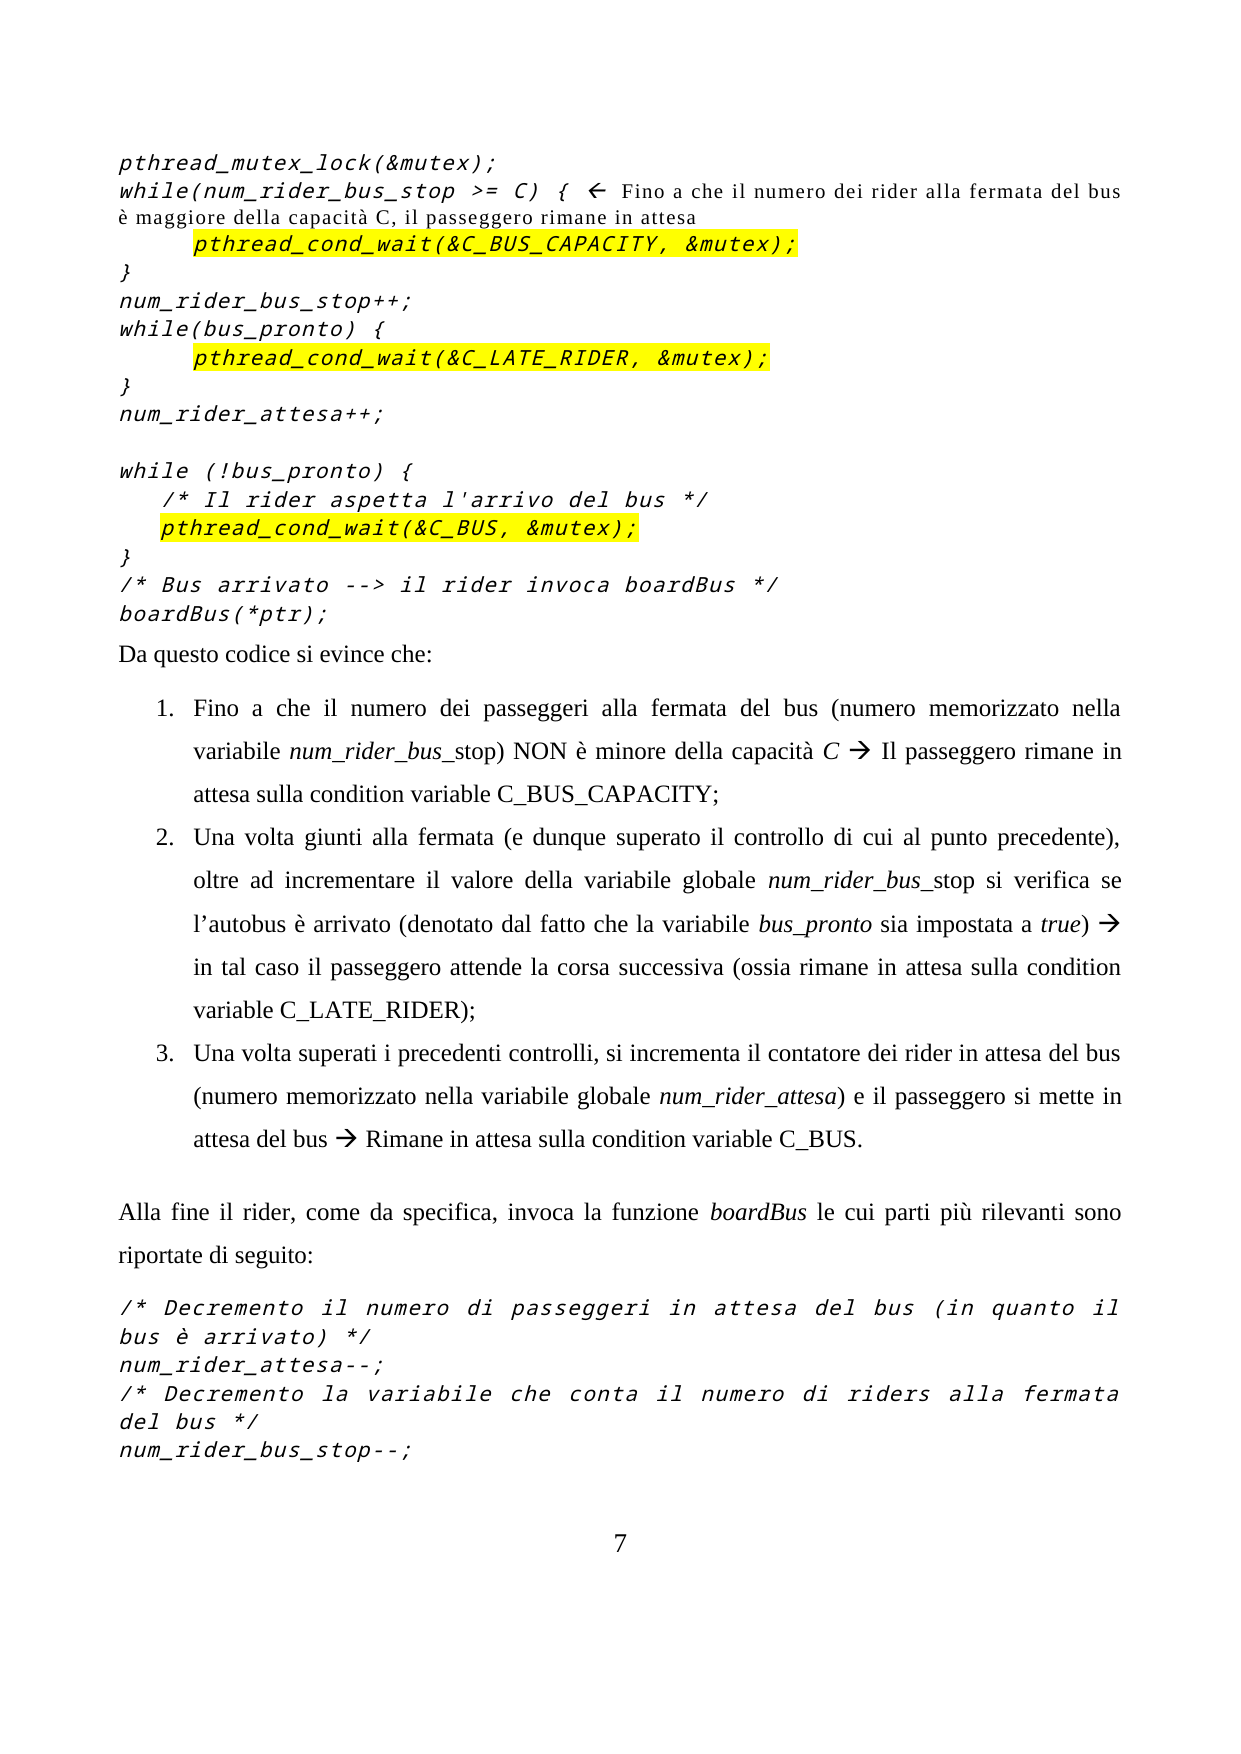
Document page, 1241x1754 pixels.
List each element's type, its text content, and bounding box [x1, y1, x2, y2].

list Una volta superati i precedenti controlli, si incrementa il contatore dei rider in attesa del bus (numero memorizzato nella variabile globale num_rider_attesa) e il passeggero si mette in attesa del bus  Rimane in attesa sulla condition variable C_BUS. [156, 1038, 1122, 1153]
text /* Decremento la variabile che conta il numero di riders alla fermata del bus */ [118, 1379, 1122, 1436]
text while(bus_pronto) { [118, 314, 1122, 343]
text Da questo codice si evince che: [118, 639, 1122, 668]
text /* Bus arrivato --> il rider invoca boardBus */ [118, 570, 1122, 599]
text } [118, 257, 1122, 286]
text pthread_cond_wait(&C_LATE_RIDER, &mutex); [118, 343, 1122, 371]
text while(num_rider_bus_stop >= C) {  Fino a che il numero dei rider alla fermata del bus è maggiore della capacità C, il passeggero rimane in attesa [118, 176, 1122, 229]
list Fino a che il numero dei passeggeri alla fermata del bus (numero memorizzato nella variabile num_rider_bus_stop) NON è minore della capacità C  Il passeggero rimane in attesa sulla condition variable C_BUS_CAPACITY; [156, 693, 1122, 808]
text num_rider_attesa++; [118, 399, 1122, 428]
text num_rider_bus_stop++; [118, 286, 1122, 314]
text pthread_cond_wait(&C_BUS_CAPACITY, &mutex); [118, 229, 1122, 257]
text while (!bus_pronto) { [118, 456, 1122, 485]
text num_rider_bus_stop--; [118, 1436, 1122, 1464]
text pthread_cond_wait(&C_BUS, &mutex); [118, 513, 1122, 542]
list Una volta giunti alla fermata (e dunque superato il controllo di cui al punto precedente), oltre ad incrementare il valore della variabile globale num_rider_bus_stop si verifica se l’autobus è arrivato (denotato dal fatto che la variabile bus_pronto sia impostata a true)  in tal caso il passeggero attende la corsa successiva (ossia rimane in attesa sulla condition variable C_LATE_RIDER); [156, 822, 1122, 1024]
text /* Decremento il numero di passeggeri in attesa del bus (in quanto il bus è arrivato) */ [118, 1293, 1122, 1350]
text } [118, 371, 1122, 399]
text pthread_mutex_lock(&mutex); [118, 148, 1122, 176]
text num_rider_attesa--; [118, 1350, 1122, 1379]
text /* Il rider aspetta l'arrivo del bus */ [118, 485, 1122, 513]
text Alla fine il rider, come da specifica, invoca la funzione boardBus le cui parti più rilevanti sono riportate di seguito: [118, 1197, 1122, 1268]
text boardBus(*ptr); [118, 599, 1122, 627]
text } [118, 542, 1122, 570]
